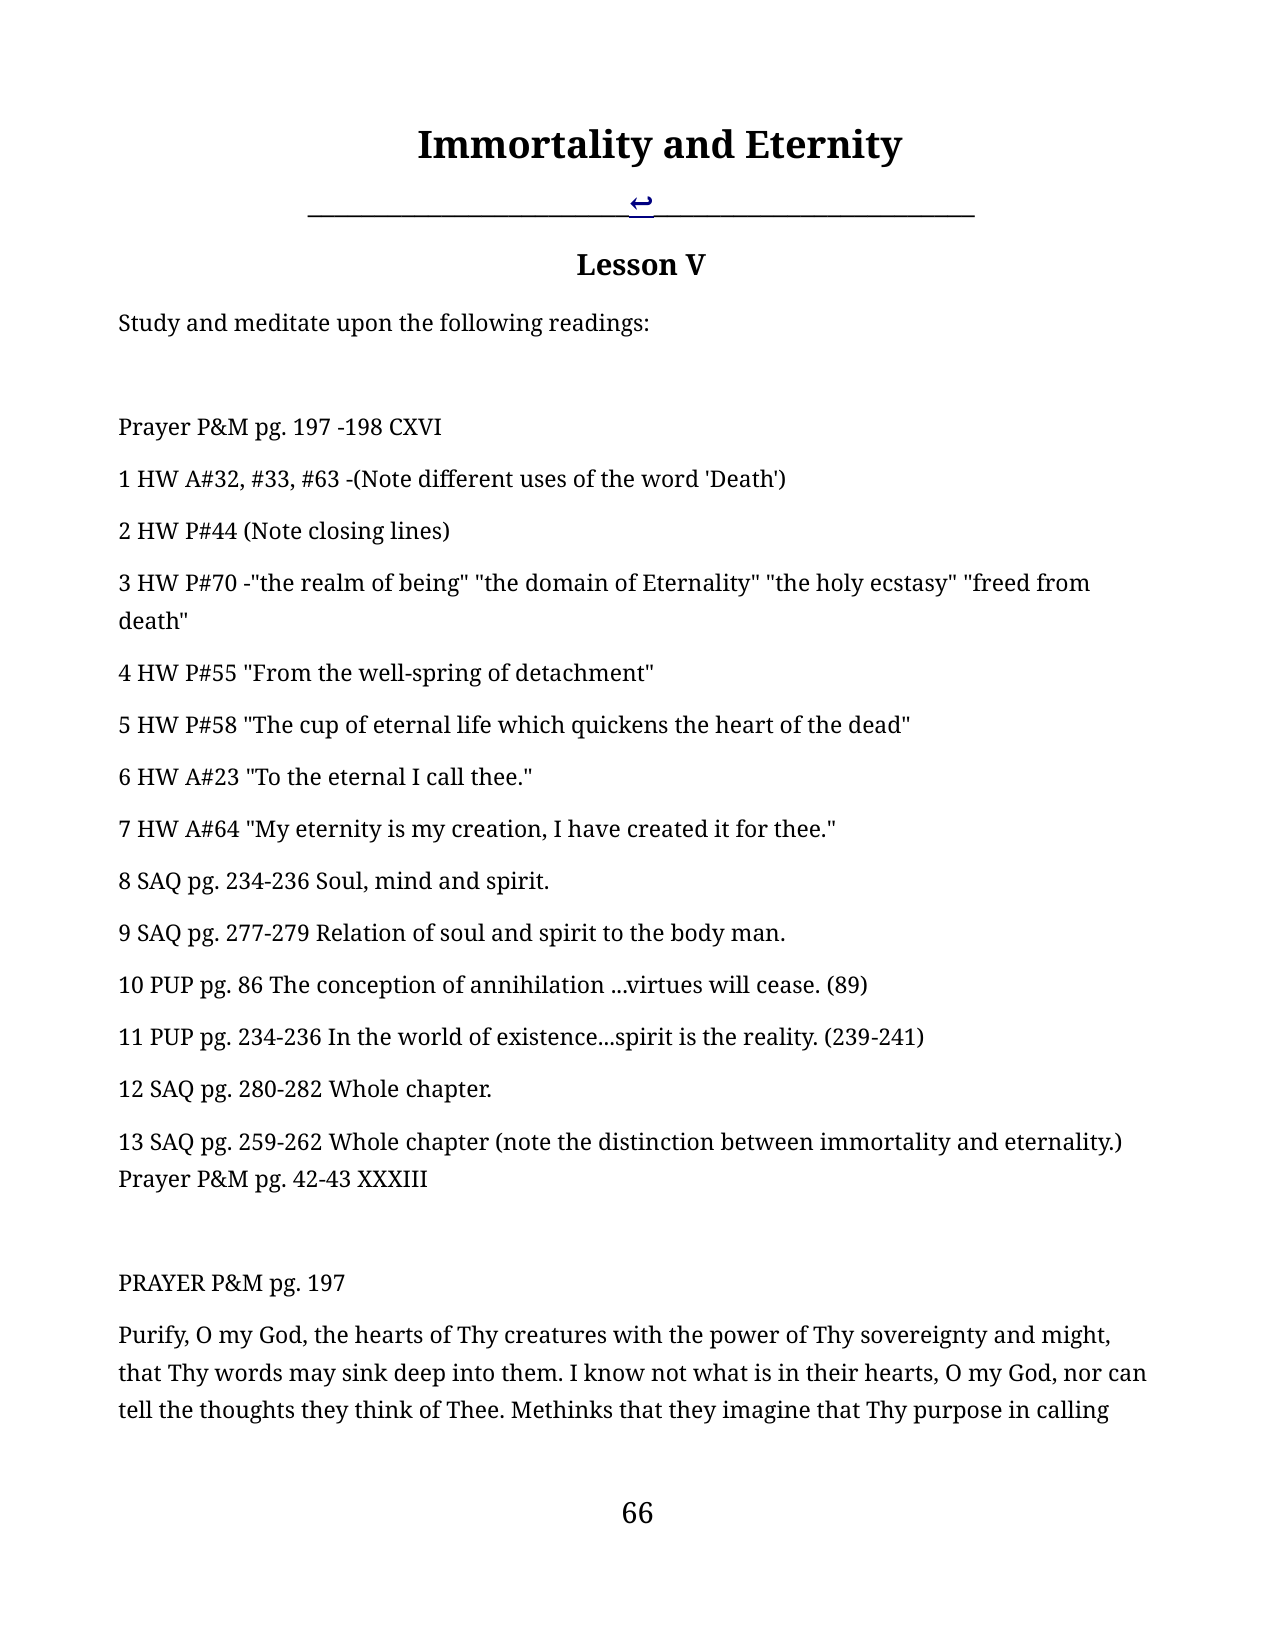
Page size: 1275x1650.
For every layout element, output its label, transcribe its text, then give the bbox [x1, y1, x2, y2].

text Prayer P&M pg. 197 ‑198 CXVI [118, 411, 1157, 442]
text 8 SAQ pg. 234‑236 Soul, mind and spirit. [118, 865, 1157, 896]
text 3 HW P#70 ‑"the realm of being" "the domain of Eternality" "the holy ecstasy" "freed from death" [118, 567, 1157, 636]
text 13 SAQ pg. 259‑262 Whole chapter (note the distinction between immortality and eternality.) Prayer P&M pg. 42‑43 XXXIII [118, 1125, 1157, 1194]
text Study and meditate upon the following readings: [118, 307, 1157, 338]
text ________________________↩________________________ [118, 182, 1157, 222]
text 10 PUP pg. 86 The conception of annihilation ...virtues will cease. (89) [118, 969, 1157, 1000]
text Lesson V [118, 244, 1157, 284]
text PRAYER P&M pg. 197 [118, 1267, 1157, 1298]
text 6 HW A#23 "To the eternal I call thee." [118, 761, 1157, 792]
text 7 HW A#64 "My eternity is my creation, I have created it for thee." [118, 813, 1157, 844]
text 2 HW P#44 (Note closing lines) [118, 515, 1157, 546]
text 5 HW P#58 "The cup of eternal life which quickens the heart of the dead" [118, 709, 1157, 740]
text Purify, O my God, the hearts of Thy creatures with the power of Thy sovereignty and might, that Thy words may sink deep into them. I know not what is in their hearts, O my God, nor can tell the thoughts they think of Thee. Methinks that they imagine that Thy purpose in calling [118, 1319, 1157, 1425]
text 9 SAQ pg. 277‑279 Relation of soul and spirit to the body man. [118, 917, 1157, 948]
text 12 SAQ pg. 280‑282 Whole chapter. [118, 1073, 1157, 1104]
subtitle Immortality and Eternity [118, 118, 1157, 170]
text 1 HW A#32, #33, #63 ‑(Note different uses of the word 'Death') [118, 463, 1157, 494]
text 4 HW P#55 "From the well‑spring of detachment" [118, 657, 1157, 688]
text 11 PUP pg. 234‑236 In the world of existence...spirit is the reality. (239‑241) [118, 1021, 1157, 1052]
